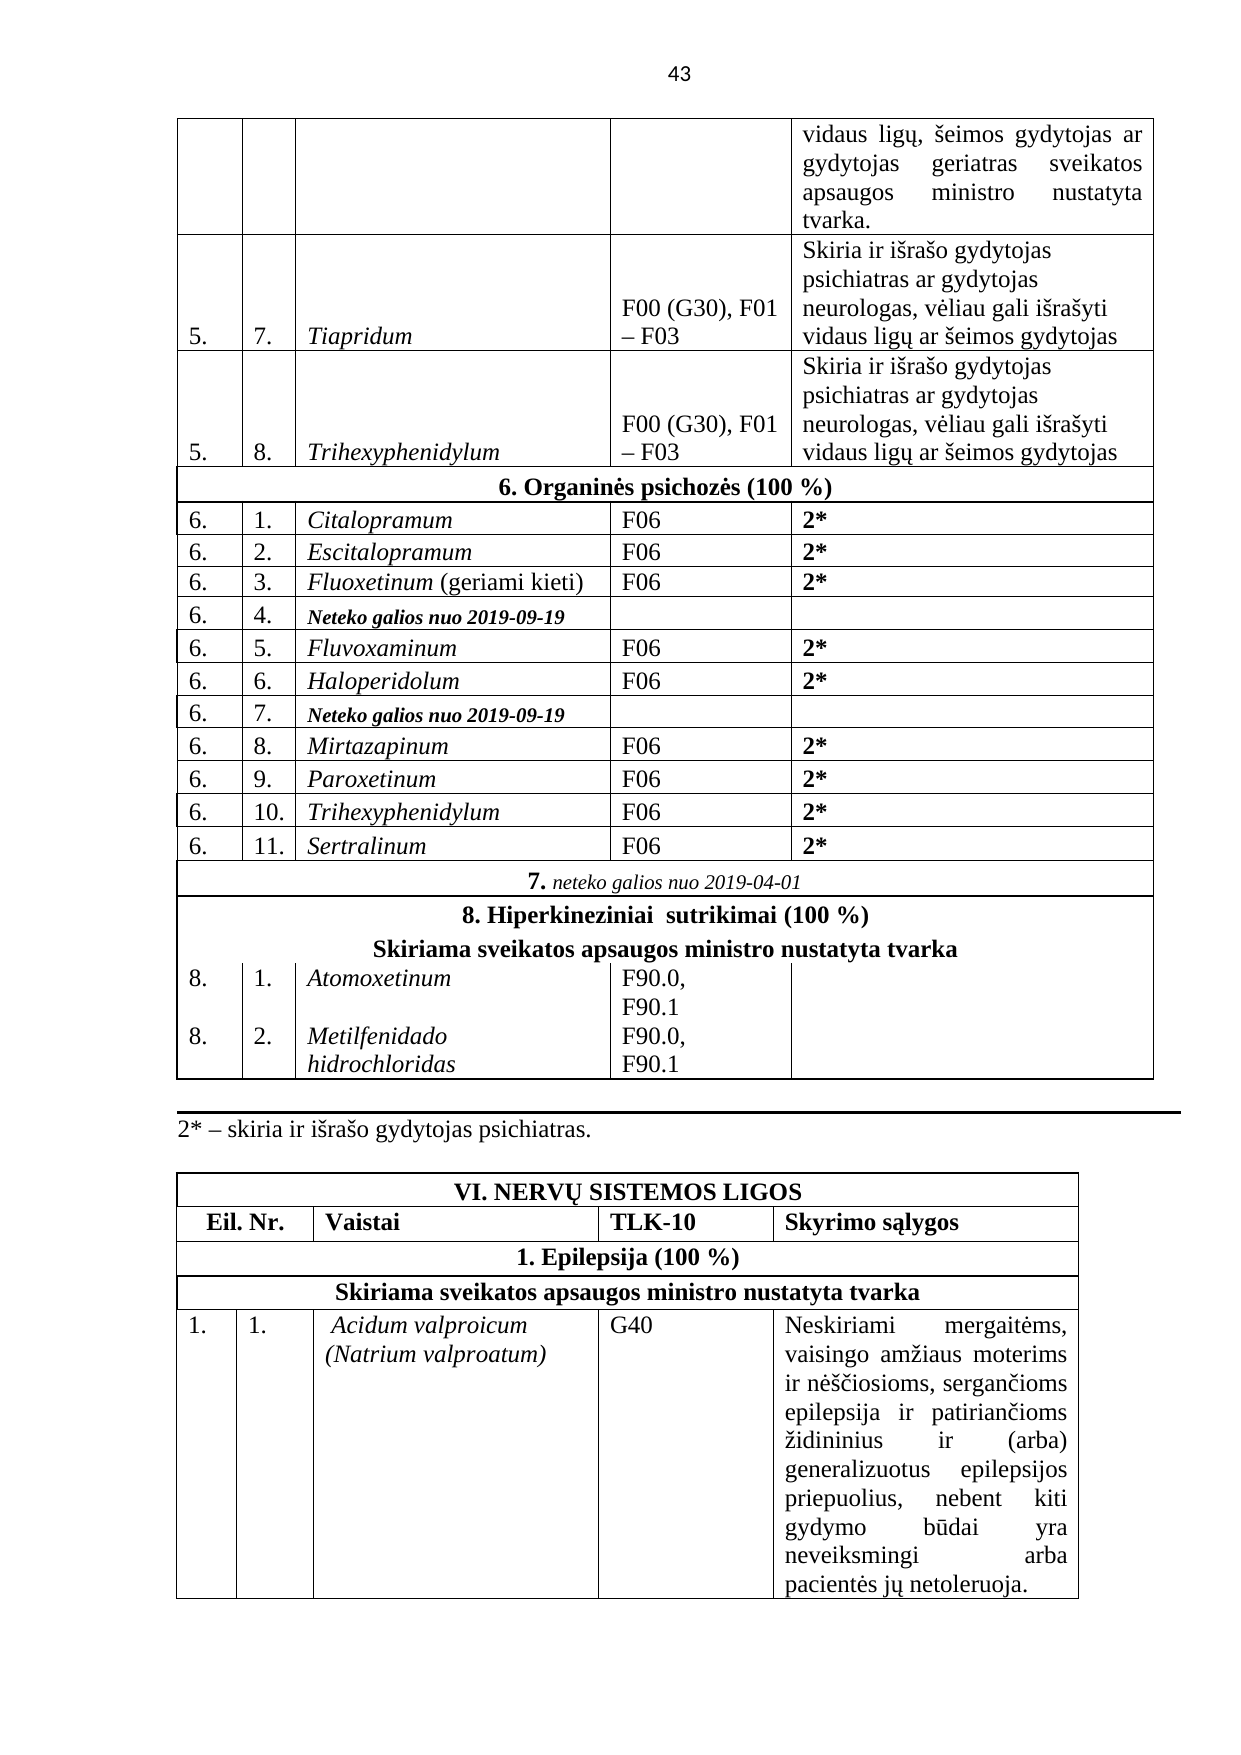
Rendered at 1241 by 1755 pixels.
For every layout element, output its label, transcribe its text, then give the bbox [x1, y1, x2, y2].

table_cell [611, 119, 791, 234]
table_header [1103, 1172, 1109, 1206]
table_cell [792, 1021, 1153, 1078]
table_cell Fluoxetinum (geriami kieti) [296, 567, 610, 596]
table_cell [1084, 1241, 1088, 1275]
table_cell [1109, 1241, 1123, 1275]
table_header VI. NERVŲ SISTEMOS LIGOS [178, 1174, 1078, 1206]
table_cell 1. [237, 1310, 313, 1598]
table_cell [1109, 1275, 1123, 1309]
table_cell 8. Hiperkineziniai sutrikimai (100 %) [178, 897, 1153, 929]
table_cell Paroxetinum [296, 761, 610, 793]
table_cell F06 [611, 663, 791, 694]
table_cell [1088, 1309, 1093, 1598]
table_cell 6. [178, 503, 242, 533]
table_cell 7. [243, 696, 295, 727]
table_cell 6. [178, 663, 242, 694]
table_cell Trihexyphenidylum [296, 794, 610, 826]
table_cell 6. [178, 761, 242, 793]
table_cell 8. [178, 1021, 242, 1078]
table_cell 8. [243, 728, 295, 760]
table_cell F06 [611, 728, 791, 760]
table_cell Acidum valproicum (Natrium valproatum) [314, 1310, 598, 1598]
table_cell [1099, 1275, 1103, 1309]
table_cell 5. [178, 351, 242, 466]
table_cell 6. [178, 696, 242, 727]
table_cell 6. [178, 728, 242, 760]
table_cell F90.0, F90.1 [611, 1021, 791, 1078]
table_cell Metilfenidado hidrochloridas [296, 1021, 610, 1078]
table_cell [1109, 1309, 1123, 1598]
table_cell 1. Epilepsija (100 %) [177, 1242, 1078, 1275]
table_cell 1. [177, 1310, 236, 1598]
table_cell [1084, 1275, 1088, 1309]
table_cell 2* [792, 728, 1153, 760]
table_cell 4. [243, 597, 295, 629]
table_cell Fluvoxaminum [296, 630, 610, 662]
table_cell 2* [792, 535, 1153, 566]
table_cell Tiapridum [296, 235, 610, 350]
table_cell Citalopramum [296, 503, 610, 533]
table_cell 2* [792, 761, 1153, 793]
table_cell 3. [243, 567, 295, 596]
table_cell F90.0, F90.1 [611, 963, 791, 1021]
table_cell 10. [243, 794, 295, 826]
table_cell 2* [792, 503, 1153, 533]
table_cell 6. [178, 794, 242, 826]
table_cell TLK-10 [599, 1207, 773, 1241]
table_header [1084, 1172, 1088, 1206]
table_header [1088, 1172, 1093, 1206]
table_cell 1. [243, 503, 295, 533]
table_header [1109, 1172, 1123, 1206]
table_cell Atomoxetinum [296, 963, 610, 1021]
table_cell F00 (G30), F01 – F03 [611, 235, 791, 350]
table_cell 8. [178, 963, 242, 1021]
table_cell 11. [243, 827, 295, 860]
table_cell 2* [792, 827, 1153, 860]
table_cell Trihexyphenidylum [296, 351, 610, 466]
table_cell 7. neteko galios nuo 2019-04-01 [178, 861, 1153, 894]
table_cell Neteko galios nuo 2019-09-19 [296, 597, 610, 629]
table_cell 1. [243, 963, 295, 1021]
table_cell Mirtazapinum [296, 728, 610, 760]
table_cell [1088, 1241, 1093, 1275]
text 2* – skiria ir išrašo gydytojas psichiatras. [177, 1114, 1181, 1143]
table_cell 2. [243, 535, 295, 566]
table_cell Neskiriami mergaitėms, vaisingo amžiaus moterims ir nėščiosioms, sergančioms epilepsija ir patiriančioms židininius ir (arba) generalizuotus epilepsijos priepuolius, nebent kiti gydymo būdai yra neveiksmingi arba pacientės jų netoleruoja. [774, 1310, 1078, 1598]
table_header [1079, 1172, 1083, 1206]
table_cell Neteko galios nuo 2019-09-19 [296, 696, 610, 727]
table_cell Escitalopramum [296, 535, 610, 566]
table_header [1093, 1172, 1099, 1206]
table_cell 5. [243, 630, 295, 662]
table_cell 6. [178, 597, 242, 629]
table_cell [1084, 1206, 1088, 1241]
table_cell [1093, 1275, 1099, 1309]
table_cell [1079, 1241, 1083, 1275]
table_cell [1088, 1275, 1093, 1309]
table_cell F06 [611, 630, 791, 662]
table_cell Skiria ir išrašo gydytojas psichiatras ar gydytojas neurologas, vėliau gali išrašyti vidaus ligų ar šeimos gydytojas [792, 235, 1153, 350]
table_cell 6. [178, 630, 242, 662]
table_cell 6. [243, 663, 295, 694]
table_cell G40 [599, 1310, 773, 1598]
table_cell F06 [611, 761, 791, 793]
table_cell 6. [178, 535, 242, 566]
table_cell [1088, 1206, 1093, 1241]
table_cell 2. [243, 1021, 295, 1078]
table_cell [1109, 1206, 1123, 1241]
table_cell vidaus ligų, šeimos gydytojas ar gydytojas geriatras sveikatos apsaugos ministro nustatyta tvarka. [792, 119, 1153, 234]
table_cell Vaistai [314, 1207, 598, 1241]
table_cell [1079, 1275, 1083, 1309]
table_cell [1099, 1309, 1103, 1598]
table_cell [1093, 1206, 1099, 1241]
table_cell [792, 597, 1153, 629]
table_cell 2* [792, 794, 1153, 826]
table_cell Eil. Nr. [177, 1207, 313, 1241]
table_cell [1079, 1309, 1083, 1598]
table_cell [178, 119, 242, 234]
table_cell Haloperidolum [296, 663, 610, 694]
table_header [1099, 1172, 1103, 1206]
table_cell 6. Organinės psichozės (100 %) [178, 467, 1153, 501]
table_cell Skiria ir išrašo gydytojas psichiatras ar gydytojas neurologas, vėliau gali išrašyti vidaus ligų ar šeimos gydytojas [792, 351, 1153, 466]
table_cell [1103, 1206, 1109, 1241]
table_cell 6. [178, 827, 242, 860]
table_cell 9. [243, 761, 295, 793]
table_cell [611, 696, 791, 727]
table_cell F06 [611, 794, 791, 826]
table_cell [1099, 1241, 1103, 1275]
table_cell 2* [792, 630, 1153, 662]
table_cell [792, 963, 1153, 1021]
table_cell 2* [792, 663, 1153, 694]
table_cell F06 [611, 567, 791, 596]
table_cell [792, 696, 1153, 727]
table_cell 6. [178, 567, 242, 596]
table_cell F06 [611, 535, 791, 566]
table_cell [1103, 1275, 1109, 1309]
table_cell [1084, 1309, 1088, 1598]
table_cell 8. [243, 351, 295, 466]
table_cell [296, 119, 610, 234]
table_cell F00 (G30), F01 – F03 [611, 351, 791, 466]
table_cell [243, 119, 295, 234]
table_cell Skyrimo sąlygos [774, 1207, 1078, 1241]
table_cell [611, 597, 791, 629]
table_cell [1103, 1241, 1109, 1275]
table_cell [1079, 1206, 1083, 1241]
table_cell F06 [611, 827, 791, 860]
table_cell [1093, 1309, 1099, 1598]
table_cell [1093, 1241, 1099, 1275]
table_cell Skiriama sveikatos apsaugos ministro nustatyta tvarka [178, 929, 1153, 963]
table_cell 2* [792, 567, 1153, 596]
table_cell F06 [611, 503, 791, 533]
table_cell [1099, 1206, 1103, 1241]
table_cell Sertralinum [296, 827, 610, 860]
table_cell Skiriama sveikatos apsaugos ministro nustatyta tvarka [178, 1277, 1078, 1309]
table_cell 7. [243, 235, 295, 350]
table_cell [1103, 1309, 1109, 1598]
table_cell 5. [178, 235, 242, 350]
